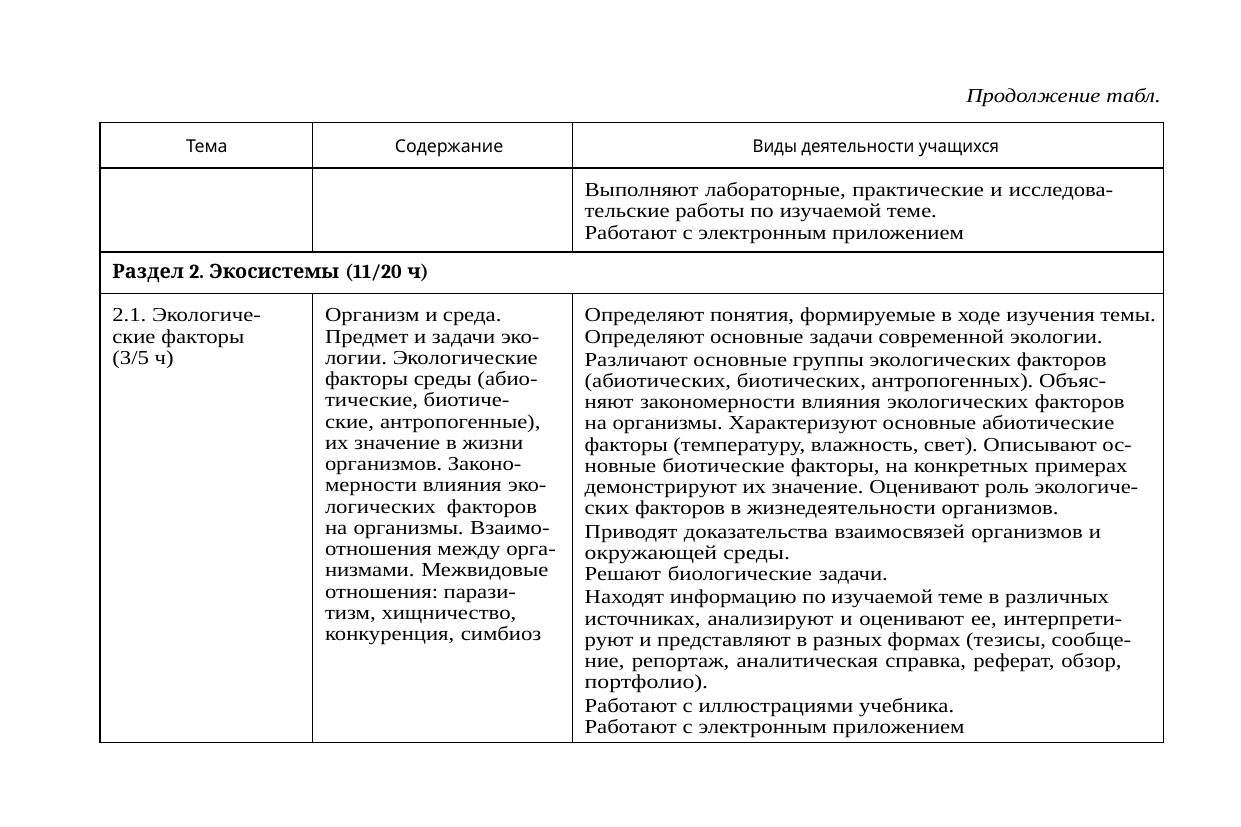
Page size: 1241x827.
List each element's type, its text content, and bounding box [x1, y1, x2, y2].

table_cell Определяют понятия, формируемые в ходе изучения темы. Определяют основные задачи современной экологии. Различают основные группы экологических факторов (абиотических, биотических, антропогенных). Объяс- няют закономерности влияния экологических факторов на организмы. Характеризуют основные абиотические факторы (температуру, влажность, свет). Описывают ос- новные биотические факторы, на конкретных примерах демонстрируют их значение. Оценивают роль экологиче- ских факторов в жизнедеятельности организмов. Приводят доказательства взаимосвязей организмов и окружающей среды. Решают биологические задачи. Находят информацию по изучаемой теме в различных источниках, анализируют и оценивают ее, интерпрети- руют и представляют в разных формах (тезисы, сообще- ние, репортаж, аналитическая справка, реферат, обзор, портфолио). Работают с иллюстрациями учебника. Работают с электронным приложением [573, 294, 1163, 742]
table_header Содержание [313, 123, 572, 167]
table_cell [101, 169, 312, 251]
table_cell Раздел 2. Экосистемы (11/20 ч) [101, 253, 1163, 293]
table_cell 2.1. Экологиче- ские факторы (3/5 ч) [101, 294, 312, 742]
table_header Виды деятельности учащихся [573, 123, 1163, 167]
table_cell Организм и среда. Предмет и задачи эко- логии. Экологические факторы среды (абио- тические, биотиче- ские, антропогенные), их значение в жизни организмов. Законо- мерности влияния эко- логических факторов на организмы. Взаимо- отношения между орга- низмами. Межвидовые отношения: парази- тизм, хищничество, конкуренция, симбиоз [313, 294, 572, 742]
table_header Тема [101, 123, 312, 167]
text Продолжение табл. [87, 84, 1162, 107]
table_cell Выполняют лабораторные, практические и исследова- тельские работы по изучаемой теме. Работают с электронным приложением [573, 169, 1163, 251]
table_cell [313, 169, 572, 251]
